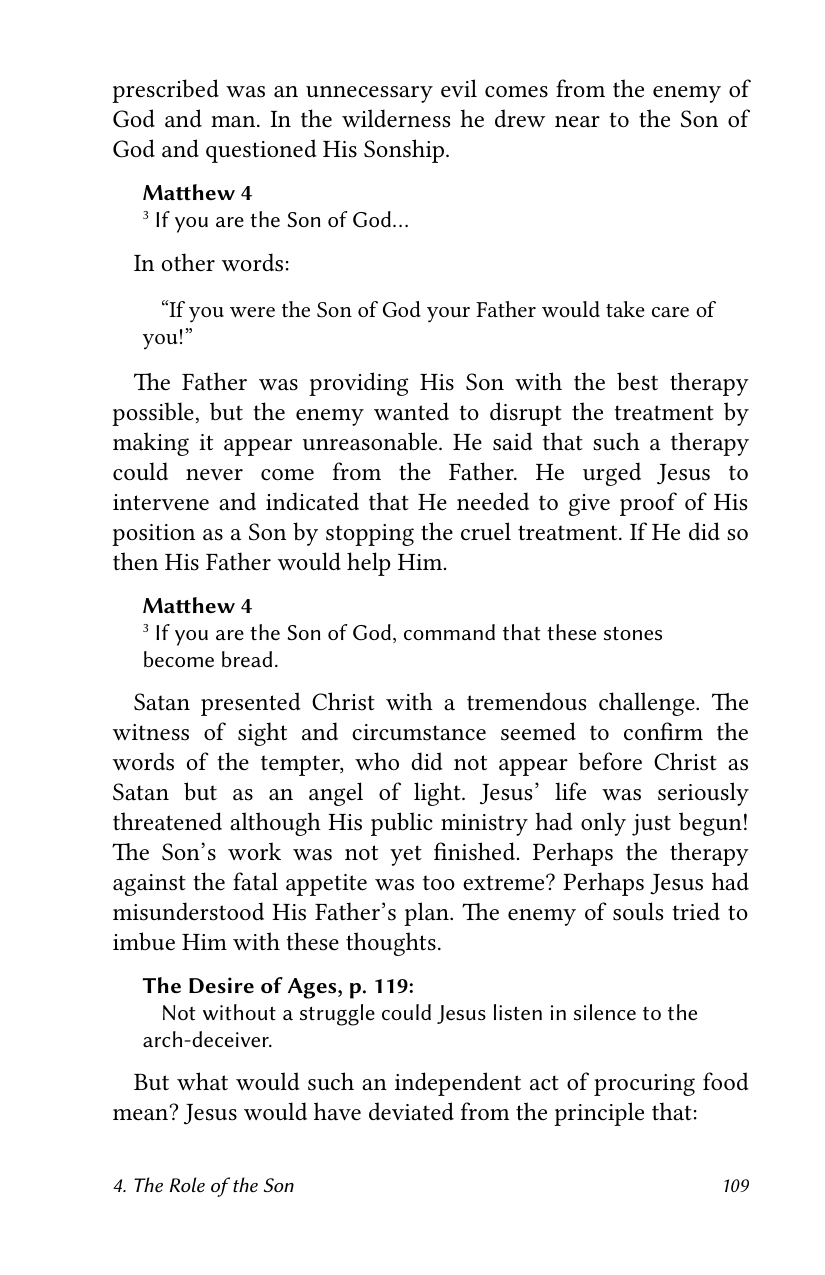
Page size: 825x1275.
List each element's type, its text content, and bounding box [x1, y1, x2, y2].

text Matthew 4 [142, 180, 750, 206]
text But what would such an independent act of procuring food mean? Jesus would have deviated from the principle that: [112, 1068, 750, 1127]
text Satan presented Christ with a tremendous challenge. The witness of sight and circumstance seemed to confirm the words of the tempter, who did not appear before Christ as Satan but as an angel of light. Jesus’ life was seriously threatened although His public ministry had only just begun! The Son’s work was not yet finished. Perhaps the therapy against the fatal appetite was too extreme? Perhaps Jesus had misunderstood His Father’s plan. The enemy of souls tried to imbue Him with these thoughts. [112, 688, 750, 956]
text Not without a struggle could Jesus listen in silence to the arch-deceiver. [142, 1000, 720, 1053]
text The Desire of Ages, p. 119: [142, 972, 750, 999]
text In other words: [112, 249, 750, 277]
text The Father was providing His Son with the best therapy possible, but the enemy wanted to disrupt the treatment by making it appear unreasonable. He said that such a therapy could never come from the Father. He urged Jesus to intervene and indicated that He needed to give proof of His position as a Son by stopping the cruel treatment. If He did so then His Father would help Him. [112, 368, 750, 576]
text Matthew 4 [142, 592, 750, 619]
text 3 If you are the Son of God, command that these stones become bread. [142, 620, 720, 673]
text prescribed was an unnecessary evil comes from the enemy of God and man. In the wilderness he drew near to the Son of God and questioned His Sonship. [112, 75, 750, 163]
text 3 If you are the Son of God… [142, 207, 720, 233]
text “If you were the Son of God your Father would take care of you!” [142, 297, 720, 350]
